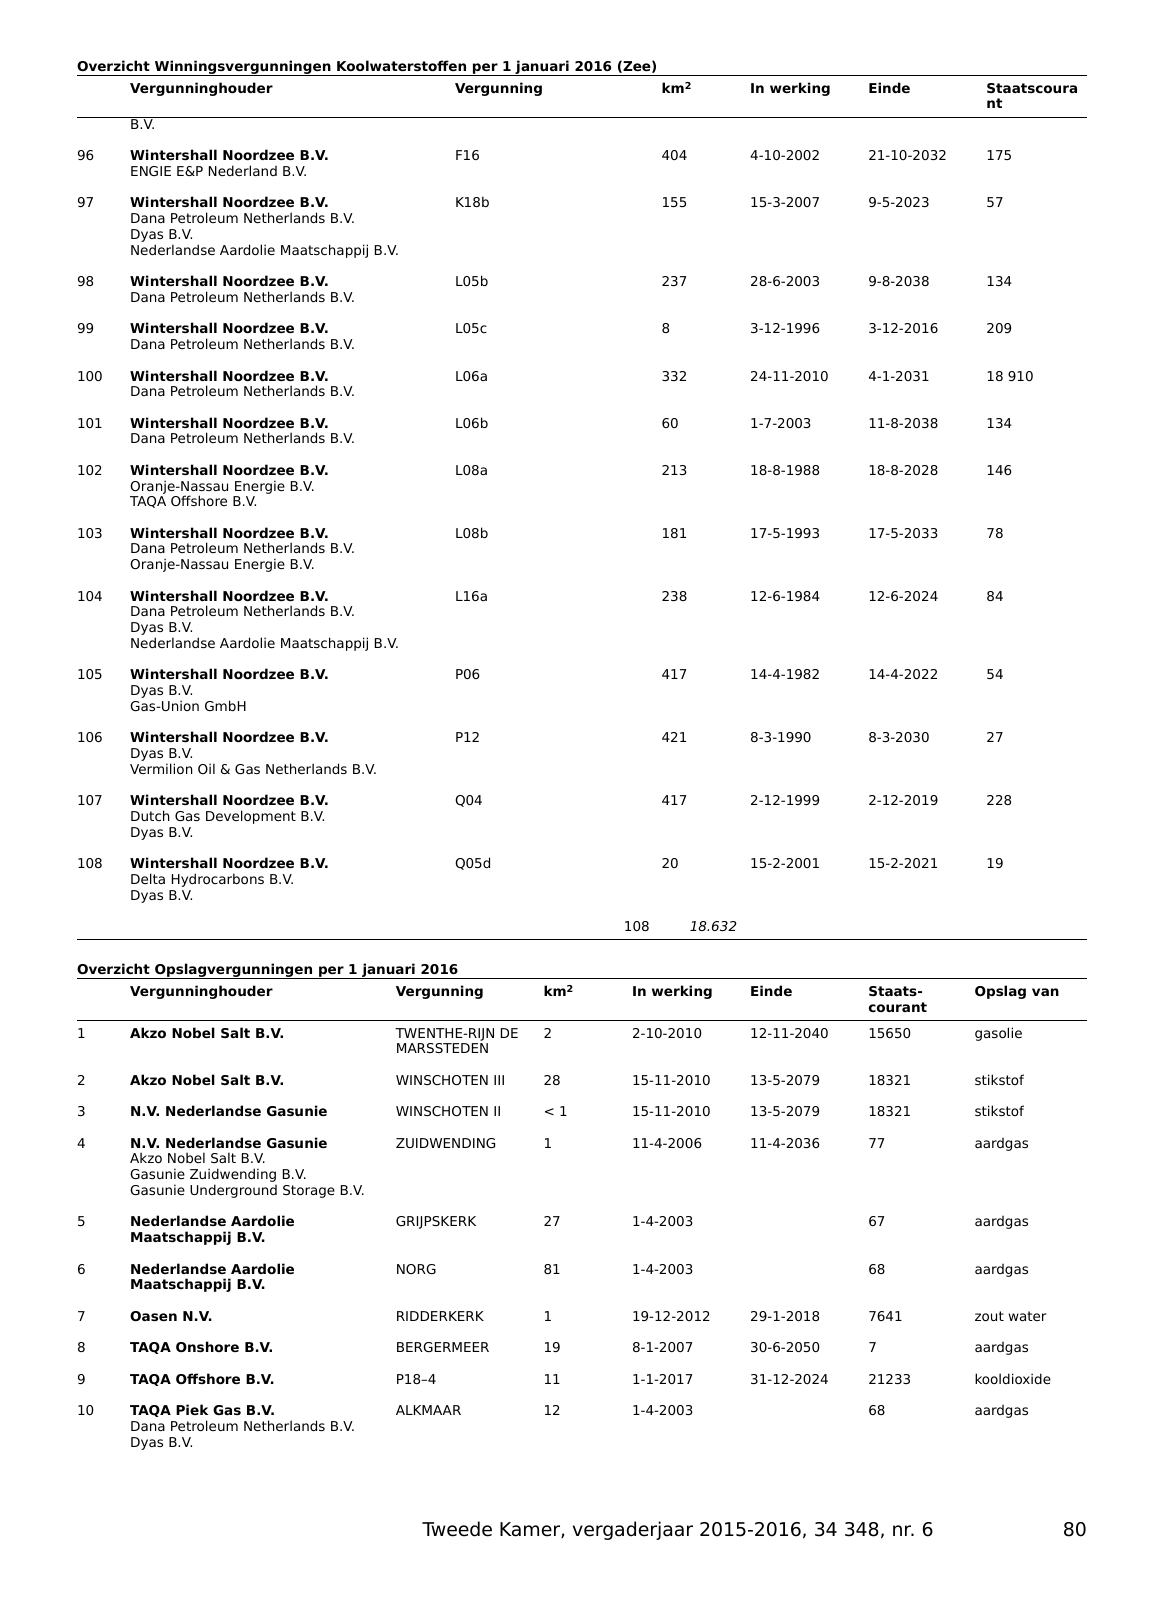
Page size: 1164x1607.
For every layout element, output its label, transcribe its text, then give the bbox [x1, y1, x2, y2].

table_cell P12 [449, 730, 655, 746]
table_cell [77, 479, 124, 494]
table_cell 2 [538, 1021, 626, 1057]
table_cell [77, 510, 124, 526]
table_cell [862, 1183, 968, 1198]
table_cell Wintershall Noordzee B.V. [124, 463, 449, 478]
table_cell 15-2-2001 [744, 856, 862, 872]
table_cell [980, 479, 1087, 494]
table_cell [449, 557, 655, 573]
table_cell [980, 447, 1087, 463]
table_cell Wintershall Noordzee B.V. [124, 321, 449, 337]
table_header Overzicht Opslagvergunningen per 1 januari 2016 [77, 962, 1087, 978]
table_cell [626, 1199, 744, 1214]
table_cell 24-11-2010 [744, 368, 862, 384]
table_cell In werking [626, 979, 744, 1020]
table_cell [538, 1183, 626, 1198]
table_cell WINSCHOTEN II [390, 1104, 537, 1120]
table_cell 11-8-2038 [862, 416, 980, 431]
table_cell TWENTHE-RIJN DE MARSSTEDEN [390, 1021, 537, 1057]
table_cell Oranje-Nassau Energie B.V. [124, 557, 449, 573]
table_cell [862, 1450, 968, 1466]
table_cell [449, 133, 655, 148]
table_cell [77, 636, 124, 651]
table_cell [77, 620, 124, 636]
table_cell [390, 1151, 537, 1167]
table_cell K18b [449, 195, 655, 211]
table_cell 96 [77, 148, 124, 164]
table_cell [862, 447, 980, 463]
table_cell 15-11-2010 [626, 1073, 744, 1088]
table_cell [744, 604, 862, 620]
table_cell [655, 400, 744, 416]
table_cell [980, 872, 1087, 887]
table_cell [449, 164, 655, 179]
table_cell 8-1-2007 [626, 1340, 744, 1356]
table_cell [969, 1356, 1087, 1372]
table_cell [77, 494, 124, 510]
table_cell [77, 746, 124, 762]
table_cell 60 [655, 416, 744, 431]
table_cell [390, 1450, 537, 1466]
table_cell [862, 809, 980, 824]
table_cell [655, 337, 744, 353]
table_cell L08b [449, 526, 655, 541]
table_cell [655, 809, 744, 824]
table_cell Gas-Union GmbH [124, 699, 449, 714]
table_cell [980, 400, 1087, 416]
table_cell 54 [980, 667, 1087, 683]
table_cell 15-11-2010 [626, 1104, 744, 1120]
table_cell Vergunning [390, 979, 537, 1020]
table_cell aardgas [969, 1261, 1087, 1293]
table_cell [655, 825, 744, 840]
table_cell [449, 180, 655, 195]
table_cell [77, 1057, 124, 1073]
table_cell Nederlandse Aardolie Maatschappij B.V. [124, 636, 449, 651]
table_cell [77, 258, 124, 274]
table_cell aardgas [969, 1340, 1087, 1356]
table_cell [77, 1356, 124, 1372]
table_cell 12-6-1984 [744, 589, 862, 604]
table_cell [980, 290, 1087, 305]
table_cell 2 [77, 1073, 124, 1088]
table_cell L06b [449, 416, 655, 431]
table_cell Dutch Gas Development B.V. [124, 809, 449, 824]
table_cell [390, 1387, 537, 1403]
table_cell Opslag van [969, 979, 1087, 1020]
table_cell [862, 573, 980, 588]
table_cell 1-4-2003 [626, 1214, 744, 1246]
table_cell [655, 447, 744, 463]
table_cell [77, 541, 124, 557]
table_cell 1-7-2003 [744, 416, 862, 431]
table_cell [862, 1293, 968, 1309]
table_cell [744, 746, 862, 762]
table_cell [449, 825, 655, 840]
table_cell Wintershall Noordzee B.V. [124, 730, 449, 746]
table_cell [449, 809, 655, 824]
table_cell L06a [449, 368, 655, 384]
table_cell 30-6-2050 [744, 1340, 862, 1356]
table_cell [124, 1120, 390, 1136]
table_cell [538, 1167, 626, 1183]
table_cell 99 [77, 321, 124, 337]
table_cell [969, 1387, 1087, 1403]
table_cell 104 [77, 589, 124, 604]
table_cell Dana Petroleum Netherlands B.V. [124, 384, 449, 400]
table_cell [744, 651, 862, 667]
table_cell [980, 337, 1087, 353]
table_cell [744, 699, 862, 714]
table_header Overzicht Winningsvergunningen Koolwaterstoffen per 1 januari 2016 (Zee) [77, 59, 1087, 75]
table_cell [862, 714, 980, 730]
table_cell [77, 243, 124, 258]
table_cell [862, 872, 980, 887]
table_cell [538, 1199, 626, 1214]
table_cell [862, 133, 980, 148]
table_cell 98 [77, 274, 124, 290]
table_cell [449, 714, 655, 730]
table_cell Dyas B.V. [124, 888, 449, 903]
table_cell [626, 1183, 744, 1198]
table_cell [744, 714, 862, 730]
table_cell [862, 762, 980, 777]
table_cell [77, 76, 124, 117]
table_cell [77, 1151, 124, 1167]
table_cell 11-4-2036 [744, 1136, 862, 1151]
table_cell [77, 447, 124, 463]
table_cell Wintershall Noordzee B.V. [124, 416, 449, 431]
table_cell Wintershall Noordzee B.V. [124, 589, 449, 604]
table_cell [77, 979, 124, 1020]
table_cell [980, 636, 1087, 651]
table_cell [124, 1199, 390, 1214]
table_cell [862, 400, 980, 416]
table_cell ALKMAAR [390, 1403, 537, 1419]
table_cell [655, 872, 744, 887]
table_cell 14-4-2022 [862, 667, 980, 683]
table_cell [980, 133, 1087, 148]
table_cell [538, 1450, 626, 1466]
table_cell [655, 290, 744, 305]
table_cell km2 [655, 76, 744, 117]
table_cell L16a [449, 589, 655, 604]
table_cell 4-1-2031 [862, 368, 980, 384]
table_cell [655, 510, 744, 526]
table_cell 18 910 [980, 368, 1087, 384]
table_cell [538, 1089, 626, 1104]
table_cell [655, 353, 744, 368]
table_cell [390, 1167, 537, 1183]
table_cell [449, 777, 655, 793]
table_cell N.V. Nederlandse Gasunie [124, 1104, 390, 1120]
table_cell [744, 762, 862, 777]
table_cell [744, 636, 862, 651]
table_cell [744, 1151, 862, 1167]
table_cell [862, 258, 980, 274]
table_cell 77 [862, 1136, 968, 1151]
table_cell [969, 1450, 1087, 1466]
table_cell 8 [655, 321, 744, 337]
table_cell Q05d [449, 856, 655, 872]
table_cell Akzo Nobel Salt B.V. [124, 1073, 390, 1088]
table_cell 209 [980, 321, 1087, 337]
table_cell [744, 1246, 862, 1261]
table_cell [655, 604, 744, 620]
table_cell WINSCHOTEN III [390, 1073, 537, 1088]
table_cell [538, 1293, 626, 1309]
table_cell GRIJPSKERK [390, 1214, 537, 1246]
table_cell [626, 1435, 744, 1450]
table_cell 28-6-2003 [744, 274, 862, 290]
table_cell 10 [77, 1403, 124, 1419]
table_cell [744, 919, 862, 939]
table_cell Staatscourant [980, 76, 1087, 117]
table_cell 21-10-2032 [862, 148, 980, 164]
table_cell [862, 118, 980, 132]
table_cell [980, 825, 1087, 840]
table_cell Wintershall Noordzee B.V. [124, 793, 449, 809]
table_cell [77, 872, 124, 887]
table_cell [862, 746, 980, 762]
table_cell [655, 777, 744, 793]
table_cell [449, 258, 655, 274]
table_cell Akzo Nobel Salt B.V. [124, 1151, 390, 1167]
table_cell [744, 1120, 862, 1136]
table_cell 1 [538, 1136, 626, 1151]
table_cell L05b [449, 274, 655, 290]
table_cell [538, 1324, 626, 1340]
table_cell [980, 353, 1087, 368]
table_cell [538, 1435, 626, 1450]
table_cell 18321 [862, 1104, 968, 1120]
table_cell [862, 604, 980, 620]
table_cell [449, 118, 655, 132]
table_cell 12-6-2024 [862, 589, 980, 604]
table_cell [124, 447, 449, 463]
table_cell [77, 1246, 124, 1261]
table_cell [77, 840, 124, 856]
table_cell [449, 479, 655, 494]
table_cell [77, 557, 124, 573]
table_cell [77, 1435, 124, 1450]
table_cell [862, 888, 980, 903]
table_cell [744, 1089, 862, 1104]
table_cell [538, 1057, 626, 1073]
table_cell [626, 1293, 744, 1309]
table_cell 15-2-2021 [862, 856, 980, 872]
table_cell [862, 620, 980, 636]
table_cell [655, 118, 744, 132]
table_cell TAQA Offshore B.V. [124, 494, 449, 510]
table_cell [862, 353, 980, 368]
table_cell [77, 118, 124, 132]
table_cell [862, 636, 980, 651]
table_cell 21233 [862, 1372, 968, 1387]
table_cell 15-3-2007 [744, 195, 862, 211]
table_cell [744, 353, 862, 368]
table_cell [390, 1199, 537, 1214]
table_cell 13-5-2079 [744, 1073, 862, 1088]
table_cell [655, 227, 744, 242]
table_cell [655, 258, 744, 274]
table_cell [862, 683, 980, 699]
table_cell TAQA Piek Gas B.V. [124, 1403, 390, 1419]
table_cell [124, 1356, 390, 1372]
table_cell Dana Petroleum Netherlands B.V. [124, 431, 449, 447]
table_cell [980, 746, 1087, 762]
table_cell [744, 683, 862, 699]
table_cell 1-1-2017 [626, 1372, 744, 1387]
table_cell Wintershall Noordzee B.V. [124, 667, 449, 683]
table_cell [744, 133, 862, 148]
table_cell [77, 651, 124, 667]
table_cell [862, 337, 980, 353]
table_cell [538, 1419, 626, 1434]
table_cell 27 [980, 730, 1087, 746]
table_cell [744, 1356, 862, 1372]
table_cell [124, 305, 449, 321]
table_cell [862, 290, 980, 305]
table_cell [390, 1435, 537, 1450]
table_cell [862, 1246, 968, 1261]
table_cell [124, 133, 449, 148]
table_cell [124, 510, 449, 526]
table_cell [862, 777, 980, 793]
table_cell [124, 651, 449, 667]
table_cell [124, 903, 449, 919]
table_cell [862, 1167, 968, 1183]
table_cell [77, 164, 124, 179]
table_cell 81 [538, 1261, 626, 1293]
table_cell Oasen N.V. [124, 1309, 390, 1324]
table_cell [77, 1089, 124, 1104]
table_cell [626, 1151, 744, 1167]
table_cell [655, 180, 744, 195]
table_cell [77, 919, 124, 939]
table_cell [744, 1324, 862, 1340]
table_cell [77, 1167, 124, 1183]
table_cell Dana Petroleum Netherlands B.V. [124, 604, 449, 620]
table_cell 7 [77, 1309, 124, 1324]
table_cell Einde [744, 979, 862, 1020]
table_cell [862, 541, 980, 557]
table_cell [744, 825, 862, 840]
table_cell 7641 [862, 1309, 968, 1324]
table_cell In werking [744, 76, 862, 117]
table_cell N.V. Nederlandse Gasunie [124, 1136, 390, 1151]
table_cell Nederlandse Aardolie Maatschappij B.V. [124, 1261, 390, 1293]
table_cell [980, 714, 1087, 730]
table_cell [655, 620, 744, 636]
table_cell Wintershall Noordzee B.V. [124, 856, 449, 872]
table_cell Vergunninghouder [124, 979, 390, 1020]
table_cell [862, 164, 980, 179]
table_cell [969, 1324, 1087, 1340]
table_cell [980, 651, 1087, 667]
table_cell Oranje-Nassau Energie B.V. [124, 479, 449, 494]
table_cell [862, 227, 980, 242]
table_cell 3 [77, 1104, 124, 1120]
table_cell [744, 305, 862, 321]
table_cell [449, 243, 655, 258]
table_cell [744, 290, 862, 305]
table_cell [980, 903, 1087, 919]
table_cell [655, 746, 744, 762]
table_cell [626, 1387, 744, 1403]
table_cell aardgas [969, 1214, 1087, 1246]
table_cell [744, 180, 862, 195]
table_cell [655, 164, 744, 179]
table_cell [862, 1356, 968, 1372]
table_cell 9-5-2023 [862, 195, 980, 211]
table_cell [77, 431, 124, 447]
table_cell [980, 494, 1087, 510]
table_cell Wintershall Noordzee B.V. [124, 148, 449, 164]
table_cell stikstof [969, 1073, 1087, 1088]
table_cell [390, 1356, 537, 1372]
table_cell [124, 1324, 390, 1340]
table_cell [449, 400, 655, 416]
table_cell Dyas B.V. [124, 746, 449, 762]
table_cell [862, 1419, 968, 1434]
table_cell [124, 919, 449, 939]
table_cell [862, 825, 980, 840]
table_cell [538, 1387, 626, 1403]
table_cell [655, 573, 744, 588]
table_cell [980, 888, 1087, 903]
table_cell [744, 809, 862, 824]
table_cell [744, 243, 862, 258]
table_cell [862, 211, 980, 227]
table_cell [744, 1435, 862, 1450]
table_cell [77, 777, 124, 793]
table_cell [980, 557, 1087, 573]
table_cell 103 [77, 526, 124, 541]
table_cell [449, 384, 655, 400]
table_cell [744, 1167, 862, 1183]
table_cell [980, 762, 1087, 777]
table_cell [980, 305, 1087, 321]
table_cell [77, 133, 124, 148]
table_cell Wintershall Noordzee B.V. [124, 368, 449, 384]
table_cell 1 [538, 1309, 626, 1324]
table_cell 100 [77, 368, 124, 384]
table_cell RIDDERKERK [390, 1309, 537, 1324]
table_cell [980, 604, 1087, 620]
table_cell [862, 243, 980, 258]
table_cell [77, 1120, 124, 1136]
table_cell [77, 353, 124, 368]
table_cell 18321 [862, 1073, 968, 1088]
table_cell [655, 557, 744, 573]
table_cell 238 [655, 589, 744, 604]
table_cell [862, 1199, 968, 1214]
table_cell [124, 840, 449, 856]
table_cell [744, 620, 862, 636]
table_cell [77, 683, 124, 699]
table_cell [862, 557, 980, 573]
table_cell 421 [655, 730, 744, 746]
table_cell aardgas [969, 1136, 1087, 1151]
table_cell [862, 1387, 968, 1403]
table_cell [980, 164, 1087, 179]
table_cell [862, 431, 980, 447]
table_cell 2-10-2010 [626, 1021, 744, 1057]
table_cell [449, 636, 655, 651]
table_cell 134 [980, 416, 1087, 431]
table_cell [124, 1293, 390, 1309]
table_cell [655, 243, 744, 258]
table_cell [626, 1057, 744, 1073]
table_cell [449, 510, 655, 526]
table_cell L08a [449, 463, 655, 478]
table_cell [744, 447, 862, 463]
table_cell [744, 258, 862, 274]
table_cell [77, 337, 124, 353]
table_cell [77, 227, 124, 242]
table_cell 97 [77, 195, 124, 211]
table_cell [655, 384, 744, 400]
table_cell km2 [538, 979, 626, 1020]
table_cell Delta Hydrocarbons B.V. [124, 872, 449, 887]
table_cell [744, 337, 862, 353]
table_cell [655, 541, 744, 557]
table_cell 3-12-2016 [862, 321, 980, 337]
table_cell [626, 1167, 744, 1183]
table_cell Dana Petroleum Netherlands B.V. [124, 1419, 390, 1434]
table_cell 68 [862, 1261, 968, 1293]
table_cell [77, 1199, 124, 1214]
table_cell [77, 699, 124, 714]
table_cell [744, 164, 862, 179]
table_cell [390, 1183, 537, 1198]
table_cell [862, 1089, 968, 1104]
table_cell [862, 1057, 968, 1073]
table_cell 155 [655, 195, 744, 211]
table_cell [655, 211, 744, 227]
table_cell [980, 573, 1087, 588]
table_cell [655, 683, 744, 699]
table_cell [449, 840, 655, 856]
table_cell [862, 510, 980, 526]
table_cell [77, 1419, 124, 1434]
table_cell [862, 494, 980, 510]
table_cell [449, 447, 655, 463]
table_cell [538, 1246, 626, 1261]
table_cell [980, 840, 1087, 856]
table_cell 11-4-2006 [626, 1136, 744, 1151]
table_cell 228 [980, 793, 1087, 809]
table_cell [655, 305, 744, 321]
table_cell [980, 180, 1087, 195]
table_cell [390, 1120, 537, 1136]
table_cell Dyas B.V. [124, 683, 449, 699]
table_cell [124, 180, 449, 195]
table_cell [744, 1199, 862, 1214]
table_cell 15650 [862, 1021, 968, 1057]
table_cell [77, 211, 124, 227]
table_cell [390, 1293, 537, 1309]
table_cell [124, 1089, 390, 1104]
table_cell [744, 840, 862, 856]
table_cell [969, 1293, 1087, 1309]
table_cell [77, 903, 124, 919]
table_cell [449, 305, 655, 321]
table_cell [449, 903, 655, 919]
table_cell 417 [655, 793, 744, 809]
table_cell 134 [980, 274, 1087, 290]
table_cell 4 [77, 1136, 124, 1151]
table_cell Dyas B.V. [124, 825, 449, 840]
table_cell [449, 494, 655, 510]
table_cell 11 [538, 1372, 626, 1387]
table_cell [744, 872, 862, 887]
table_cell [655, 651, 744, 667]
table_cell [862, 840, 980, 856]
table_cell [862, 1120, 968, 1136]
table_cell [77, 604, 124, 620]
table_cell [449, 541, 655, 557]
table_cell 6 [77, 1261, 124, 1293]
table_cell 107 [77, 793, 124, 809]
table_cell [626, 1356, 744, 1372]
table_cell [390, 1419, 537, 1434]
table_cell [862, 903, 980, 919]
table_cell [655, 494, 744, 510]
table_cell [449, 211, 655, 227]
table_cell [744, 1293, 862, 1309]
table_cell [626, 1450, 744, 1466]
table_cell [744, 1419, 862, 1434]
table_cell Akzo Nobel Salt B.V. [124, 1021, 390, 1057]
table_cell [124, 1057, 390, 1073]
table_cell ZUIDWENDING [390, 1136, 537, 1151]
table_cell [124, 573, 449, 588]
table_cell 18-8-1988 [744, 463, 862, 478]
table_cell 20 [655, 856, 744, 872]
table_cell [744, 400, 862, 416]
table_cell P18–4 [390, 1372, 537, 1387]
table_cell [744, 557, 862, 573]
table_cell 13-5-2079 [744, 1104, 862, 1120]
table_cell [390, 1246, 537, 1261]
table_cell < 1 [538, 1104, 626, 1120]
table_cell [744, 1261, 862, 1293]
table_cell [124, 714, 449, 730]
table_cell Q04 [449, 793, 655, 809]
table_cell gasolie [969, 1021, 1087, 1057]
table_cell Nederlandse Aardolie Maatschappij B.V. [124, 243, 449, 258]
table_cell 3-12-1996 [744, 321, 862, 337]
table_cell [744, 1183, 862, 1198]
table_cell [626, 1419, 744, 1434]
table_cell 12 [538, 1403, 626, 1419]
table_cell [77, 1450, 124, 1466]
table_cell aardgas [969, 1403, 1087, 1419]
table_cell [77, 809, 124, 824]
table_cell [449, 699, 655, 714]
table_cell [77, 888, 124, 903]
table_cell [744, 573, 862, 588]
table_cell [744, 510, 862, 526]
table_cell Dyas B.V. [124, 620, 449, 636]
table_cell 108 [77, 856, 124, 872]
table_cell [655, 431, 744, 447]
table_cell kooldioxide [969, 1372, 1087, 1387]
table_cell 175 [980, 148, 1087, 164]
table_cell Vermilion Oil & Gas Netherlands B.V. [124, 762, 449, 777]
table_cell [449, 604, 655, 620]
table_cell [744, 1214, 862, 1246]
table_cell [538, 1120, 626, 1136]
table_cell [969, 1167, 1087, 1183]
table_cell 17-5-2033 [862, 526, 980, 541]
table_cell [77, 762, 124, 777]
table_cell [626, 1324, 744, 1340]
table_cell [655, 762, 744, 777]
table_cell [862, 919, 980, 939]
table_cell [449, 353, 655, 368]
table_cell [538, 1356, 626, 1372]
table_cell 146 [980, 463, 1087, 478]
table_cell [744, 1403, 862, 1419]
table_cell [449, 683, 655, 699]
table_cell 108 [449, 919, 655, 939]
table_cell 417 [655, 667, 744, 683]
table_cell Wintershall Noordzee B.V. [124, 195, 449, 211]
table_cell 237 [655, 274, 744, 290]
table_cell [969, 1435, 1087, 1450]
table_cell [626, 1089, 744, 1104]
table_cell [655, 903, 744, 919]
table_cell [980, 227, 1087, 242]
table_cell 68 [862, 1403, 968, 1419]
table_cell [390, 1089, 537, 1104]
table_cell [77, 305, 124, 321]
table_cell Einde [862, 76, 980, 117]
table_cell [124, 777, 449, 793]
table_cell 9 [77, 1372, 124, 1387]
table_cell 4-10-2002 [744, 148, 862, 164]
table_cell [969, 1151, 1087, 1167]
table_cell 29-1-2018 [744, 1309, 862, 1324]
table_cell [744, 211, 862, 227]
table_cell 19-12-2012 [626, 1309, 744, 1324]
table_cell 14-4-1982 [744, 667, 862, 683]
table_cell 213 [655, 463, 744, 478]
table_cell Dana Petroleum Netherlands B.V. [124, 211, 449, 227]
table_cell 18.632 [655, 919, 744, 939]
table_cell zout water [969, 1309, 1087, 1324]
table_cell TAQA Onshore B.V. [124, 1340, 390, 1356]
table_cell 8 [77, 1340, 124, 1356]
table_cell 17-5-1993 [744, 526, 862, 541]
table_cell [77, 290, 124, 305]
table_cell Wintershall Noordzee B.V. [124, 274, 449, 290]
table_cell [744, 227, 862, 242]
table_cell [862, 384, 980, 400]
table_cell [449, 337, 655, 353]
table_cell [744, 888, 862, 903]
table_cell Vergunninghouder [124, 76, 449, 117]
table_cell [77, 573, 124, 588]
table_cell [655, 133, 744, 148]
table_cell [980, 431, 1087, 447]
table_cell [77, 1324, 124, 1340]
table_cell 7 [862, 1340, 968, 1356]
table_cell 5 [77, 1214, 124, 1246]
table_cell [744, 1450, 862, 1466]
table_cell [124, 258, 449, 274]
table_cell [862, 1151, 968, 1167]
table_cell [449, 762, 655, 777]
table_cell F16 [449, 148, 655, 164]
table_cell Gasunie Underground Storage B.V. [124, 1183, 390, 1198]
table_cell [744, 541, 862, 557]
table_cell Gasunie Zuidwending B.V. [124, 1167, 390, 1183]
table_cell [744, 431, 862, 447]
table_cell Nederlandse Aardolie Maatschappij B.V. [124, 1214, 390, 1246]
table_cell L05c [449, 321, 655, 337]
table_cell [862, 699, 980, 714]
table_cell [655, 888, 744, 903]
table_cell 8-3-2030 [862, 730, 980, 746]
table_cell [980, 683, 1087, 699]
table_cell [980, 510, 1087, 526]
table_cell 12-11-2040 [744, 1021, 862, 1057]
table_cell [124, 1246, 390, 1261]
table_cell [449, 872, 655, 887]
table_cell [744, 384, 862, 400]
table_cell [744, 777, 862, 793]
table_cell Dyas B.V. [124, 227, 449, 242]
table_cell [390, 1057, 537, 1073]
table_cell 1 [77, 1021, 124, 1057]
table_cell [744, 494, 862, 510]
table_cell [124, 400, 449, 416]
table_cell [862, 1324, 968, 1340]
table_cell 78 [980, 526, 1087, 541]
table_cell [655, 714, 744, 730]
table_cell [980, 777, 1087, 793]
table_cell [744, 479, 862, 494]
table_cell P06 [449, 667, 655, 683]
table_cell Staats- courant [862, 979, 968, 1020]
table_cell [449, 651, 655, 667]
table_cell [969, 1057, 1087, 1073]
table_cell ENGIE E&P Nederland B.V. [124, 164, 449, 179]
table_cell [77, 180, 124, 195]
table_cell [124, 353, 449, 368]
table_cell [980, 620, 1087, 636]
table_cell [980, 541, 1087, 557]
table_cell [980, 919, 1087, 939]
table_cell [626, 1120, 744, 1136]
table_cell [449, 290, 655, 305]
table_cell 18-8-2028 [862, 463, 980, 478]
table_cell [980, 258, 1087, 274]
table_cell [77, 384, 124, 400]
table_cell [980, 118, 1087, 132]
table_cell 67 [862, 1214, 968, 1246]
table_cell [969, 1089, 1087, 1104]
table_cell 19 [538, 1340, 626, 1356]
table_cell [862, 1435, 968, 1450]
table_cell Vergunning [449, 76, 655, 117]
table_cell [980, 211, 1087, 227]
table_cell Dyas B.V. [124, 1435, 390, 1450]
table_cell 57 [980, 195, 1087, 211]
table_cell 9-8-2038 [862, 274, 980, 290]
table_cell 27 [538, 1214, 626, 1246]
table_cell [862, 651, 980, 667]
table_cell [969, 1120, 1087, 1136]
table_cell [449, 573, 655, 588]
table_cell [449, 620, 655, 636]
table_cell [124, 1450, 390, 1466]
table_cell 2-12-1999 [744, 793, 862, 809]
table_cell [77, 1293, 124, 1309]
table_cell [77, 400, 124, 416]
table_cell 105 [77, 667, 124, 683]
table_cell [980, 243, 1087, 258]
table_cell [538, 1151, 626, 1167]
table_cell [744, 1387, 862, 1403]
table_cell 404 [655, 148, 744, 164]
table_cell [655, 479, 744, 494]
table_cell [969, 1246, 1087, 1261]
table_cell BERGERMEER [390, 1340, 537, 1356]
table_cell [655, 636, 744, 651]
table_cell [77, 714, 124, 730]
table_cell [862, 180, 980, 195]
table_cell 101 [77, 416, 124, 431]
table_cell 1-4-2003 [626, 1403, 744, 1419]
table_cell 181 [655, 526, 744, 541]
table_cell [390, 1324, 537, 1340]
table_cell [449, 431, 655, 447]
table_cell [77, 825, 124, 840]
table_cell 2-12-2019 [862, 793, 980, 809]
table_cell 19 [980, 856, 1087, 872]
table_cell [980, 809, 1087, 824]
table_cell [449, 227, 655, 242]
table_cell Dana Petroleum Netherlands B.V. [124, 541, 449, 557]
table_cell [969, 1199, 1087, 1214]
table_cell [969, 1183, 1087, 1198]
table_cell [862, 479, 980, 494]
table_cell Dana Petroleum Netherlands B.V. [124, 290, 449, 305]
table_cell B.V. [124, 118, 449, 132]
table_cell [77, 1387, 124, 1403]
table_cell stikstof [969, 1104, 1087, 1120]
table_cell 31-12-2024 [744, 1372, 862, 1387]
table_cell 106 [77, 730, 124, 746]
table_cell [744, 118, 862, 132]
table_cell [862, 305, 980, 321]
table_cell [449, 888, 655, 903]
table_cell 1-4-2003 [626, 1261, 744, 1293]
table_cell Wintershall Noordzee B.V. [124, 526, 449, 541]
table_cell [980, 699, 1087, 714]
table_cell [626, 1246, 744, 1261]
table_cell [449, 746, 655, 762]
table_cell [744, 1057, 862, 1073]
table_cell [980, 384, 1087, 400]
table_cell 28 [538, 1073, 626, 1088]
table_cell Dana Petroleum Netherlands B.V. [124, 337, 449, 353]
table_cell [969, 1419, 1087, 1434]
table_cell [77, 1183, 124, 1198]
table_cell [655, 699, 744, 714]
table_cell 102 [77, 463, 124, 478]
table_cell NORG [390, 1261, 537, 1293]
table_cell 332 [655, 368, 744, 384]
table_cell [655, 840, 744, 856]
table_cell [124, 1387, 390, 1403]
table_cell 84 [980, 589, 1087, 604]
table_cell 8-3-1990 [744, 730, 862, 746]
table_cell [744, 903, 862, 919]
table_cell TAQA Offshore B.V. [124, 1372, 390, 1387]
